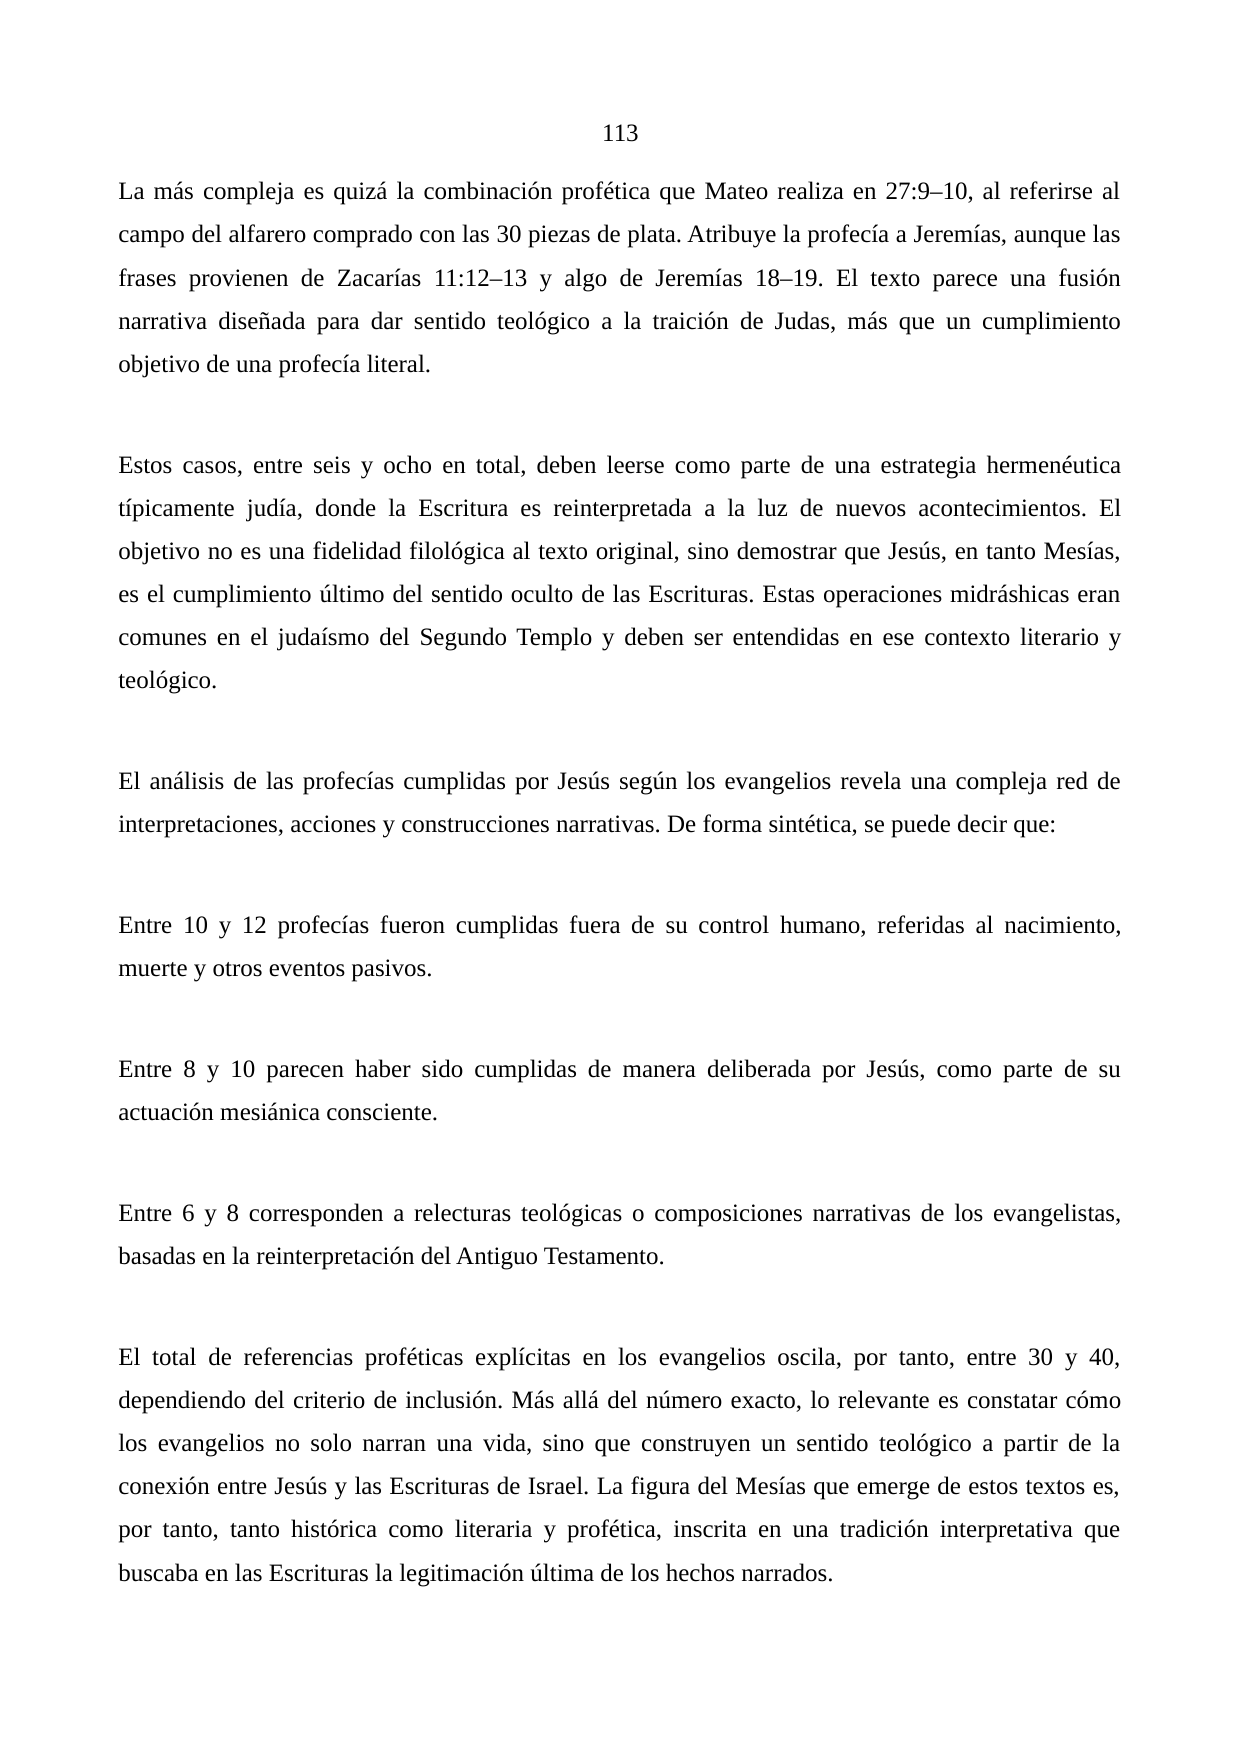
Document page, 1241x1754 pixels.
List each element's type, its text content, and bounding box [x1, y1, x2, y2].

text Estos casos, entre seis y ocho en total, deben leerse como parte de una estrategia hermenéutica típicamente judía, donde la Escritura es reinterpretada a la luz de nuevos acontecimientos. El objetivo no es una fidelidad filológica al texto original, sino demostrar que Jesús, en tanto Mesías, es el cumplimiento último del sentido oculto de las Escrituras. Estas operaciones midráshicas eran comunes en el judaísmo del Segundo Templo y deben ser entendidas en ese contexto literario y teológico. [118, 450, 1122, 694]
text Entre 10 y 12 profecías fueron cumplidas fuera de su control humano, referidas al nacimiento, muerte y otros eventos pasivos. [118, 910, 1122, 982]
text Entre 6 y 8 corresponden a relecturas teológicas o composiciones narrativas de los evangelistas, basadas en la reinterpretación del Antiguo Testamento. [118, 1198, 1122, 1270]
text La más compleja es quizá la combinación profética que Mateo realiza en 27:9–10, al referirse al campo del alfarero comprado con las 30 piezas de plata. Atribuye la profecía a Jeremías, aunque las frases provienen de Zacarías 11:12–13 y algo de Jeremías 18–19. El texto parece una fusión narrativa diseñada para dar sentido teológico a la traición de Judas, más que un cumplimiento objetivo de una profecía literal. [118, 176, 1122, 378]
text Entre 8 y 10 parecen haber sido cumplidas de manera deliberada por Jesús, como parte de su actuación mesiánica consciente. [118, 1054, 1122, 1126]
text El total de referencias proféticas explícitas en los evangelios oscila, por tanto, entre 30 y 40, dependiendo del criterio de inclusión. Más allá del número exacto, lo relevante es constatar cómo los evangelios no solo narran una vida, sino que construyen un sentido teológico a partir de la conexión entre Jesús y las Escrituras de Israel. La figura del Mesías que emerge de estos textos es, por tanto, tanto histórica como literaria y profética, inscrita en una tradición interpretativa que buscaba en las Escrituras la legitimación última de los hechos narrados. [118, 1342, 1122, 1586]
text El análisis de las profecías cumplidas por Jesús según los evangelios revela una compleja red de interpretaciones, acciones y construcciones narrativas. De forma sintética, se puede decir que: [118, 766, 1122, 838]
